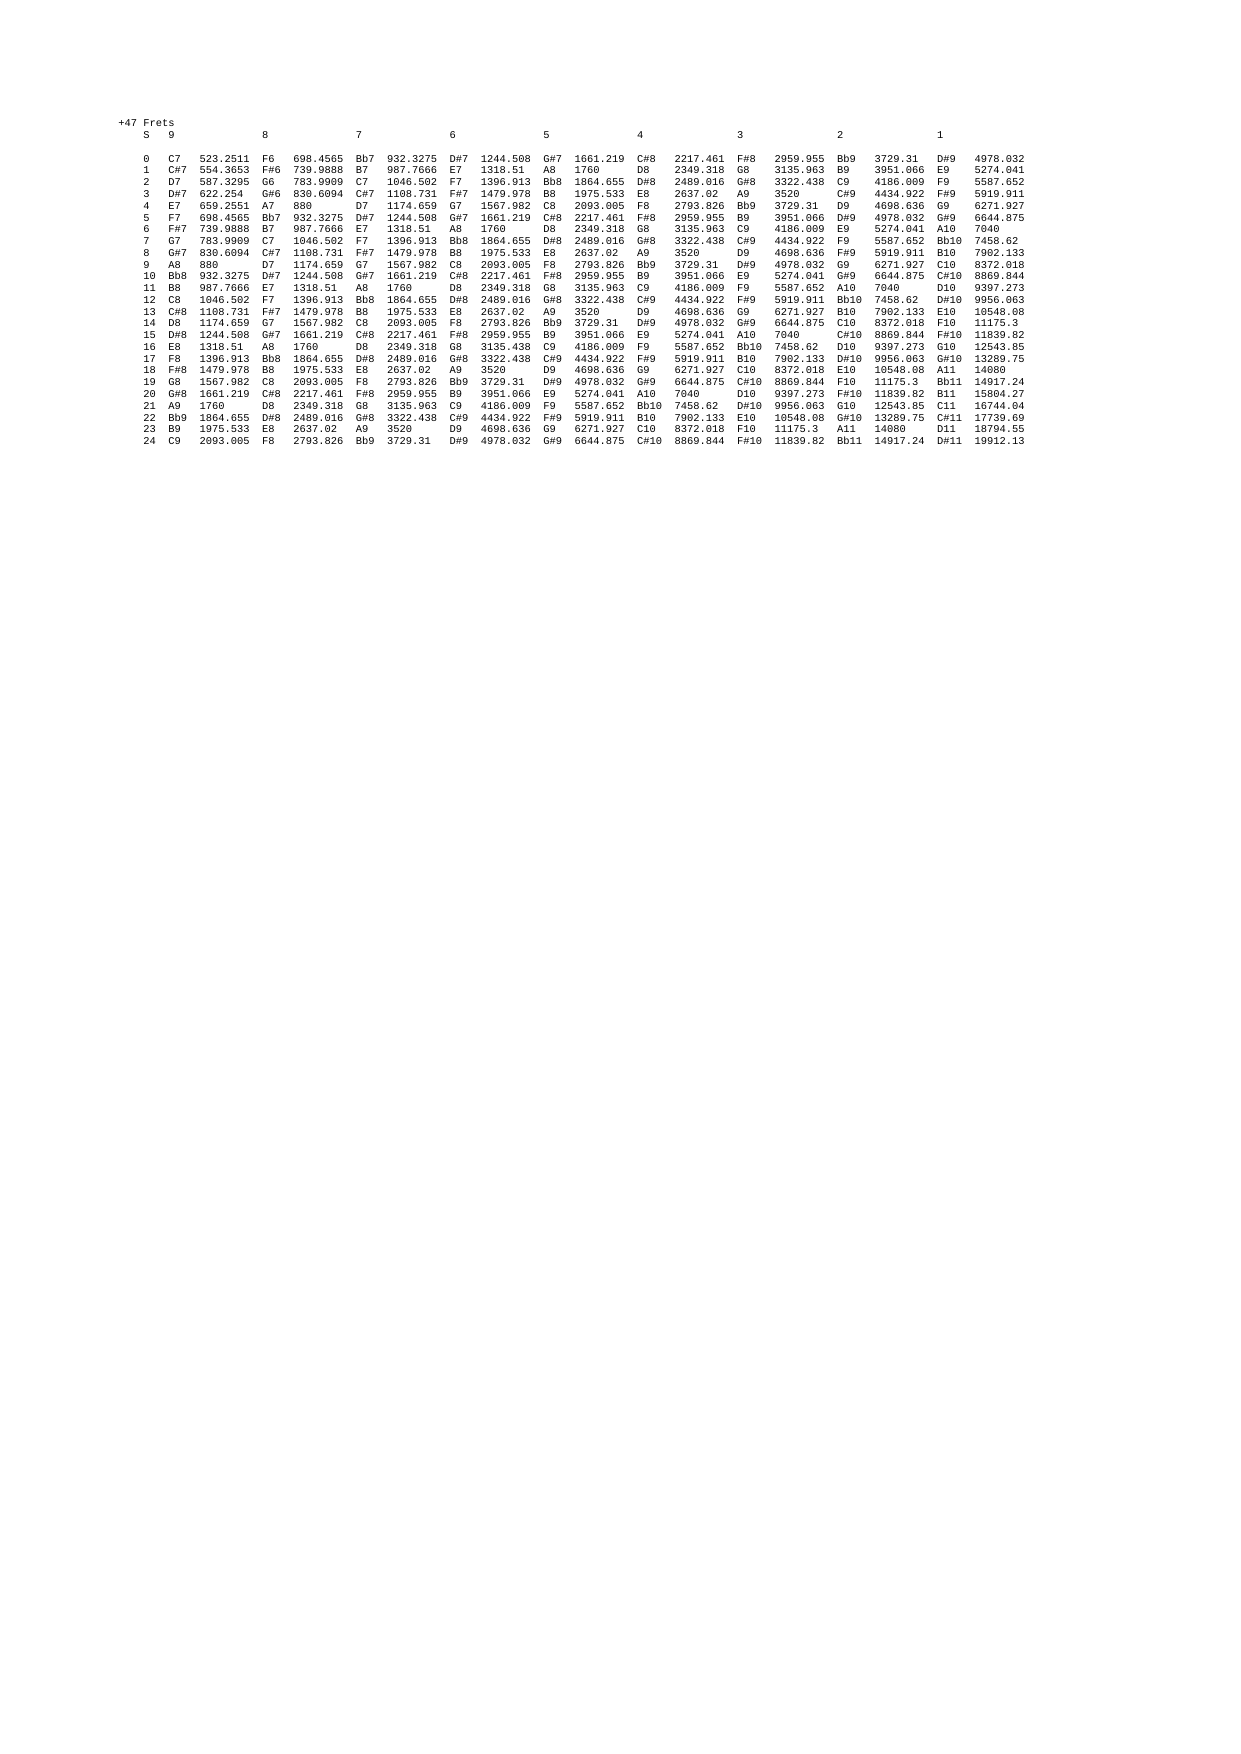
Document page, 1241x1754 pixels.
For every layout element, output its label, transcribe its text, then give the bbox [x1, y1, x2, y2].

text 1 C#7 554.3653 F#6 739.9888 B7 987.7666 E7 1318.51 A8 1760 D8 2349.318 G8 3135.963 B9 3951.066 E9 5274.041 [118, 165, 1122, 177]
text S 9 8 7 6 5 4 3 2 1 [118, 130, 1122, 142]
text 21 A9 1760 D8 2349.318 G8 3135.963 C9 4186.009 F9 5587.652 Bb10 7458.62 D#10 9956.063 G10 12543.85 C11 16744.04 [118, 401, 1122, 412]
text 6 F#7 739.9888 B7 987.7666 E7 1318.51 A8 1760 D8 2349.318 G8 3135.963 C9 4186.009 E9 5274.041 A10 7040 [118, 224, 1122, 236]
text 22 Bb9 1864.655 D#8 2489.016 G#8 3322.438 C#9 4434.922 F#9 5919.911 B10 7902.133 E10 10548.08 G#10 13289.75 C#11 17739.69 [118, 412, 1122, 424]
text 14 D8 1174.659 G7 1567.982 C8 2093.005 F8 2793.826 Bb9 3729.31 D#9 4978.032 G#9 6644.875 C10 8372.018 F10 11175.3 [118, 318, 1122, 330]
text 16 E8 1318.51 A8 1760 D8 2349.318 G8 3135.438 C9 4186.009 F9 5587.652 Bb10 7458.62 D10 9397.273 G10 12543.85 [118, 342, 1122, 353]
text 12 C8 1046.502 F7 1396.913 Bb8 1864.655 D#8 2489.016 G#8 3322.438 C#9 4434.922 F#9 5919.911 Bb10 7458.62 D#10 9956.063 [118, 295, 1122, 306]
text 7 G7 783.9909 C7 1046.502 F7 1396.913 Bb8 1864.655 D#8 2489.016 G#8 3322.438 C#9 4434.922 F9 5587.652 Bb10 7458.62 [118, 236, 1122, 248]
text 18 F#8 1479.978 B8 1975.533 E8 2637.02 A9 3520 D9 4698.636 G9 6271.927 C10 8372.018 E10 10548.08 A11 14080 [118, 365, 1122, 377]
text +47 Frets [118, 118, 1122, 130]
text 13 C#8 1108.731 F#7 1479.978 B8 1975.533 E8 2637.02 A9 3520 D9 4698.636 G9 6271.927 B10 7902.133 E10 10548.08 [118, 306, 1122, 318]
text 9 A8 880 D7 1174.659 G7 1567.982 C8 2093.005 F8 2793.826 Bb9 3729.31 D#9 4978.032 G9 6271.927 C10 8372.018 [118, 259, 1122, 271]
text 23 B9 1975.533 E8 2637.02 A9 3520 D9 4698.636 G9 6271.927 C10 8372.018 F10 11175.3 A11 14080 D11 18794.55 [118, 424, 1122, 436]
text 10 Bb8 932.3275 D#7 1244.508 G#7 1661.219 C#8 2217.461 F#8 2959.955 B9 3951.066 E9 5274.041 G#9 6644.875 C#10 8869.844 [118, 271, 1122, 283]
text 4 E7 659.2551 A7 880 D7 1174.659 G7 1567.982 C8 2093.005 F8 2793.826 Bb9 3729.31 D9 4698.636 G9 6271.927 [118, 201, 1122, 212]
text 11 B8 987.7666 E7 1318.51 A8 1760 D8 2349.318 G8 3135.963 C9 4186.009 F9 5587.652 A10 7040 D10 9397.273 [118, 283, 1122, 295]
text 24 C9 2093.005 F8 2793.826 Bb9 3729.31 D#9 4978.032 G#9 6644.875 C#10 8869.844 F#10 11839.82 Bb11 14917.24 D#11 19912.13 [118, 436, 1122, 448]
text 15 D#8 1244.508 G#7 1661.219 C#8 2217.461 F#8 2959.955 B9 3951.066 E9 5274.041 A10 7040 C#10 8869.844 F#10 11839.82 [118, 330, 1122, 342]
text 17 F8 1396.913 Bb8 1864.655 D#8 2489.016 G#8 3322.438 C#9 4434.922 F#9 5919.911 B10 7902.133 D#10 9956.063 G#10 13289.75 [118, 353, 1122, 365]
text 0 C7 523.2511 F6 698.4565 Bb7 932.3275 D#7 1244.508 G#7 1661.219 C#8 2217.461 F#8 2959.955 Bb9 3729.31 D#9 4978.032 [118, 153, 1122, 165]
text 3 D#7 622.254 G#6 830.6094 C#7 1108.731 F#7 1479.978 B8 1975.533 E8 2637.02 A9 3520 C#9 4434.922 F#9 5919.911 [118, 189, 1122, 201]
text 5 F7 698.4565 Bb7 932.3275 D#7 1244.508 G#7 1661.219 C#8 2217.461 F#8 2959.955 B9 3951.066 D#9 4978.032 G#9 6644.875 [118, 212, 1122, 224]
text 19 G8 1567.982 C8 2093.005 F8 2793.826 Bb9 3729.31 D#9 4978.032 G#9 6644.875 C#10 8869.844 F10 11175.3 Bb11 14917.24 [118, 377, 1122, 389]
text 8 G#7 830.6094 C#7 1108.731 F#7 1479.978 B8 1975.533 E8 2637.02 A9 3520 D9 4698.636 F#9 5919.911 B10 7902.133 [118, 248, 1122, 259]
text 2 D7 587.3295 G6 783.9909 C7 1046.502 F7 1396.913 Bb8 1864.655 D#8 2489.016 G#8 3322.438 C9 4186.009 F9 5587.652 [118, 177, 1122, 189]
text 20 G#8 1661.219 C#8 2217.461 F#8 2959.955 B9 3951.066 E9 5274.041 A10 7040 D10 9397.273 F#10 11839.82 B11 15804.27 [118, 389, 1122, 401]
